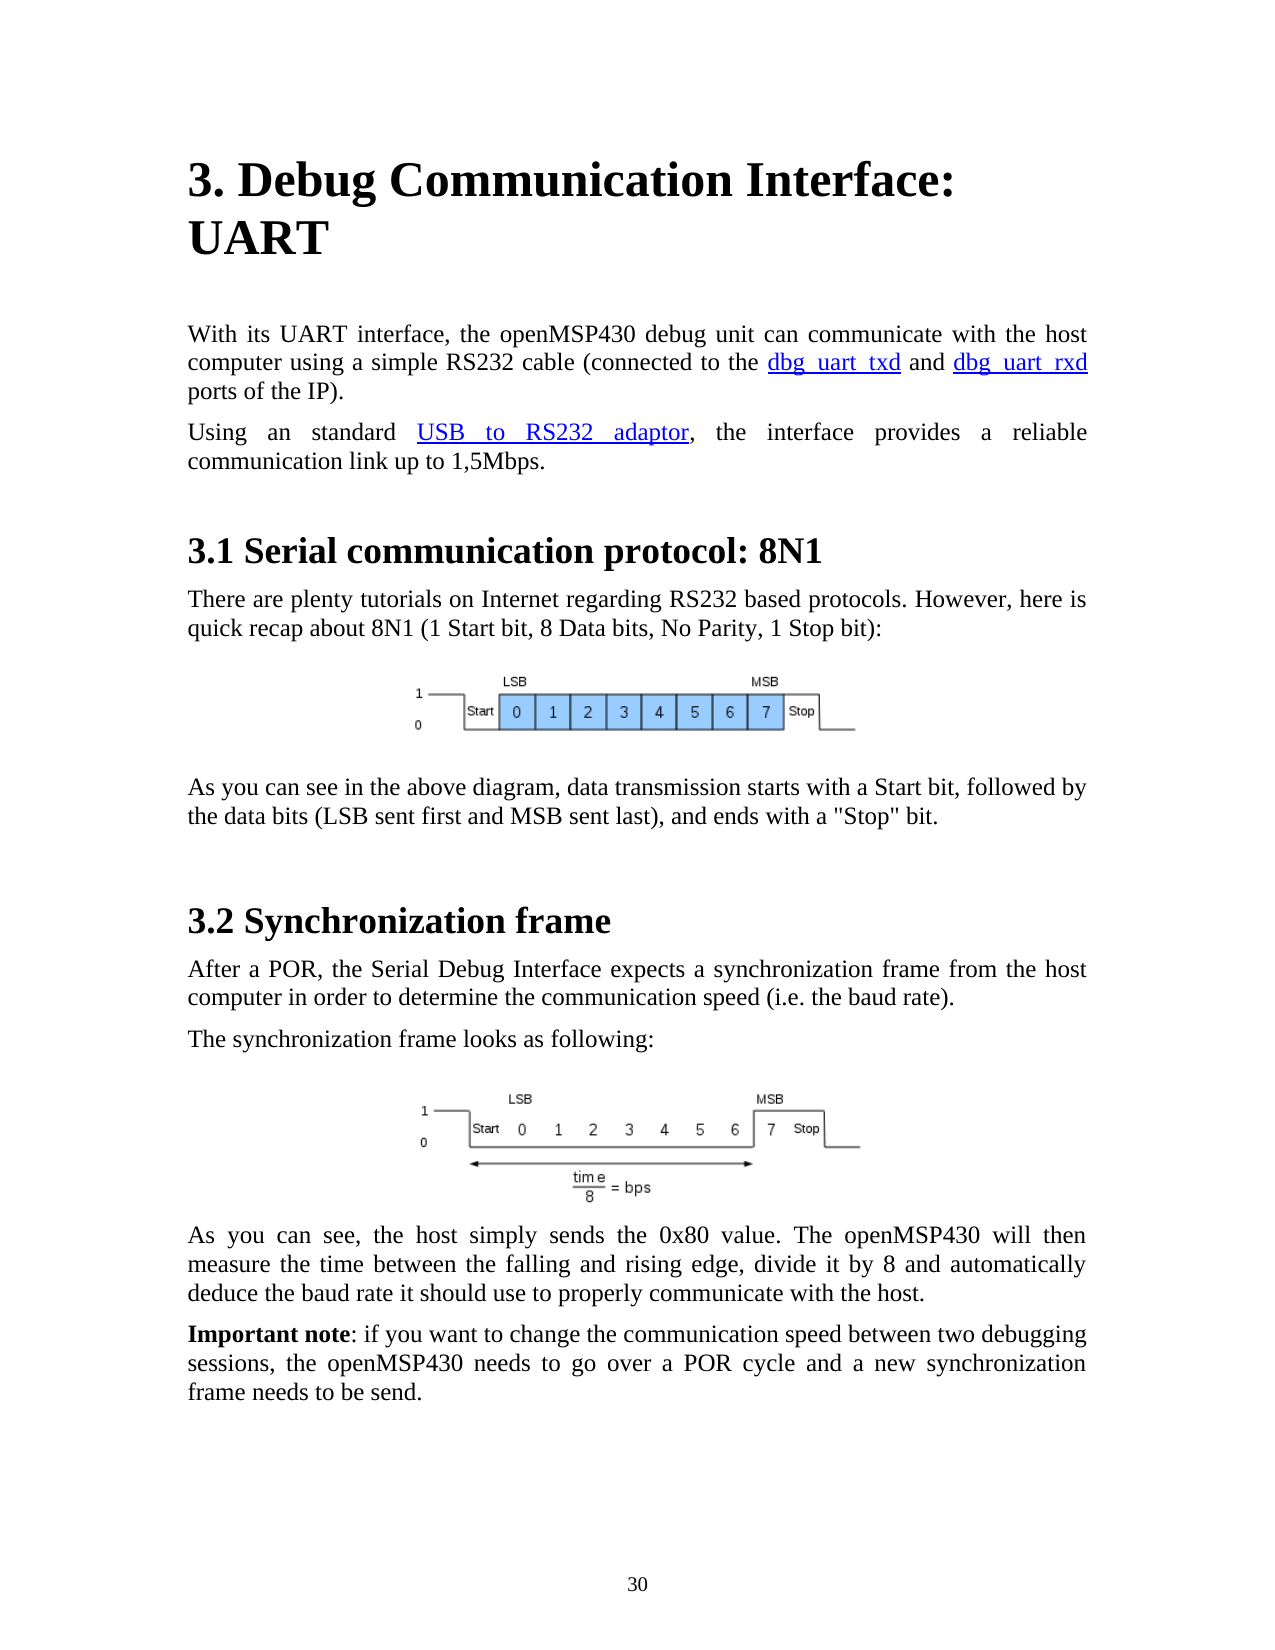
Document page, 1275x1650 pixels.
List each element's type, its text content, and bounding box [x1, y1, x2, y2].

text With its UART interface, the openMSP430 debug unit can communicate with the host computer using a simple RS232 cable (connected to the dbg_uart_txd and dbg_uart_rxd ports of the IP). [187, 319, 1088, 405]
text As you can see in the above diagram, data transmission starts with a Start bit, followed by the data bits (LSB sent first and MSB sent last), and ends with a "Stop" bit. [187, 654, 1088, 830]
picture [322, 1071, 953, 1221]
text 3.1 Serial communication protocol: 8N1 [187, 529, 1088, 572]
text 3. Debug Communication Interface: UART [187, 150, 1088, 265]
text 3.2 Synchronization frame [187, 898, 1088, 941]
text As you can see, the host simply sends the 0x80 value. The openMSP430 will then measure the time between the falling and rising edge, divide it by 8 and automatically deduce the baud rate it should use to properly communicate with the host. [187, 1221, 1088, 1307]
text The synchronization frame looks as following: [187, 1024, 1088, 1052]
text Important note: if you want to change the communication speed between two debugging sessions, the openMSP430 needs to go over a POR cycle and a new synchronization frame needs to be send. [187, 1319, 1088, 1406]
text After a POR, the Serial Debug Interface expects a synchronization frame from the host computer in order to determine the communication speed (i.e. the baud rate). [187, 954, 1088, 1011]
picture [307, 643, 968, 773]
text Using an standard USB to RS232 adaptor, the interface provides a reliable communication link up to 1,5Mbps. [187, 417, 1088, 475]
text There are plenty tutorials on Internet regarding RS232 based protocols. However, here is quick recap about 8N1 (1 Start bit, 8 Data bits, No Parity, 1 Stop bit): [187, 584, 1088, 642]
